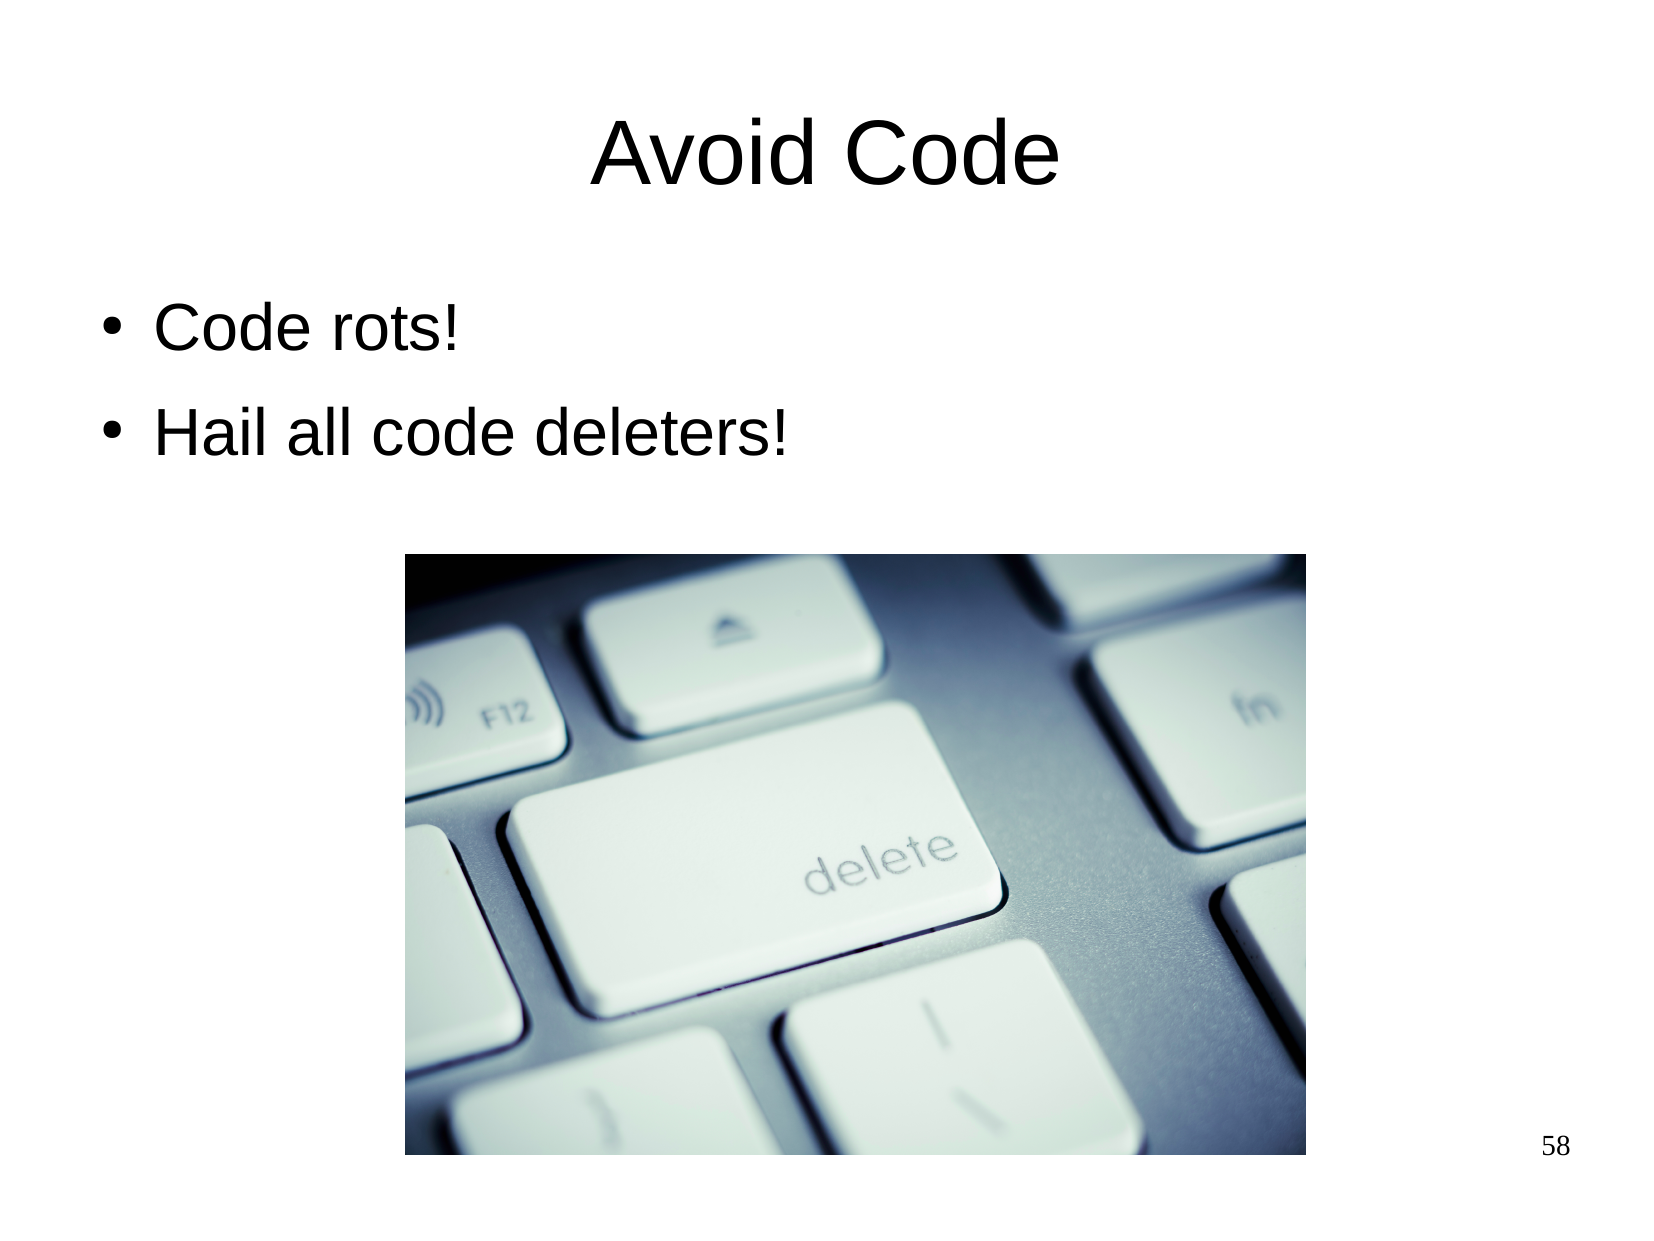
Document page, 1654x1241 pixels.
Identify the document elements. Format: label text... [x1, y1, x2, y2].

list Code rots! Hail all code deleters! [82, 290, 1571, 1010]
picture [405, 554, 1306, 1155]
title Avoid Code [82, 49, 1571, 257]
